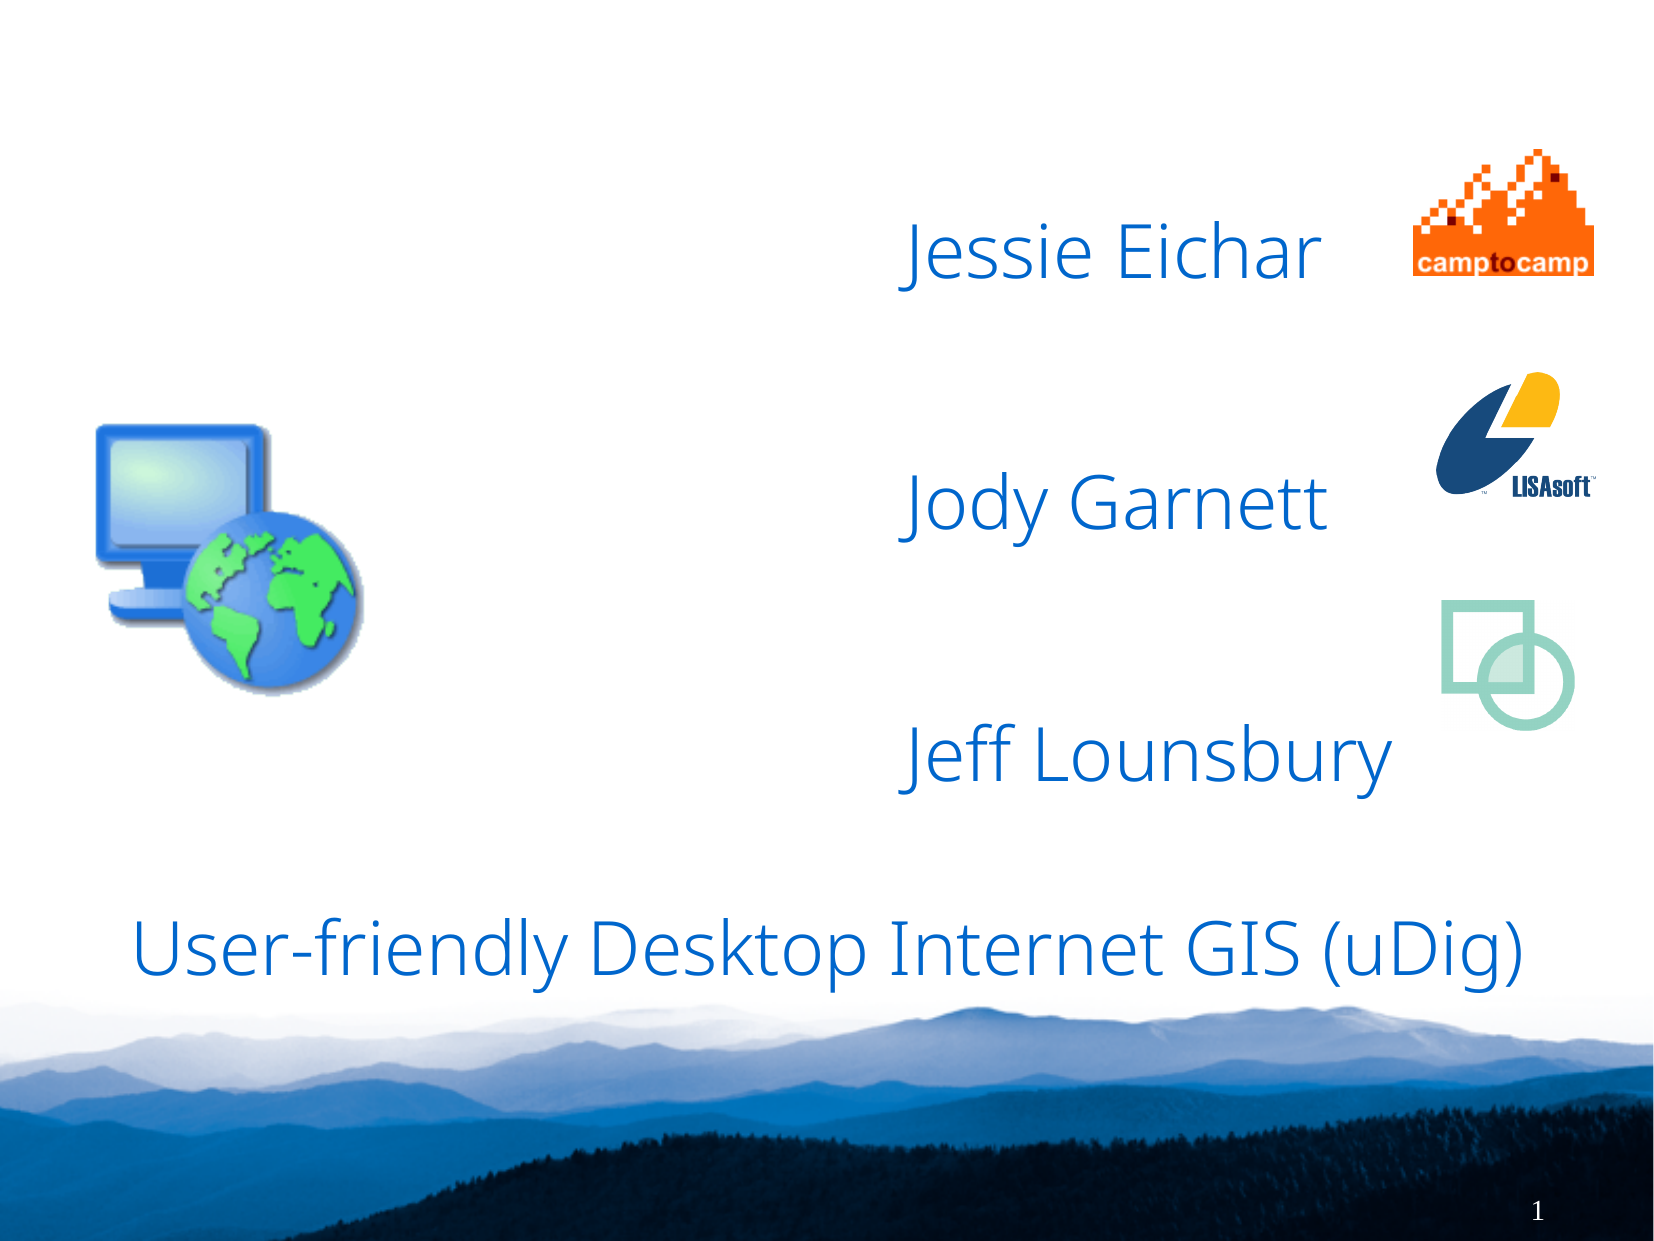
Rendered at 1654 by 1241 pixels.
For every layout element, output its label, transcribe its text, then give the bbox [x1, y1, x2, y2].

picture [94, 422, 369, 706]
picture [0, 921, 1654, 1241]
list Jessie Eichar Jody Garnett Jeff Lounsbury [669, 71, 1610, 906]
picture [1436, 372, 1596, 497]
picture [1441, 600, 1575, 731]
title User-friendly Desktop Internet GIS (uDig) [83, 884, 1573, 1008]
picture [1413, 149, 1594, 276]
